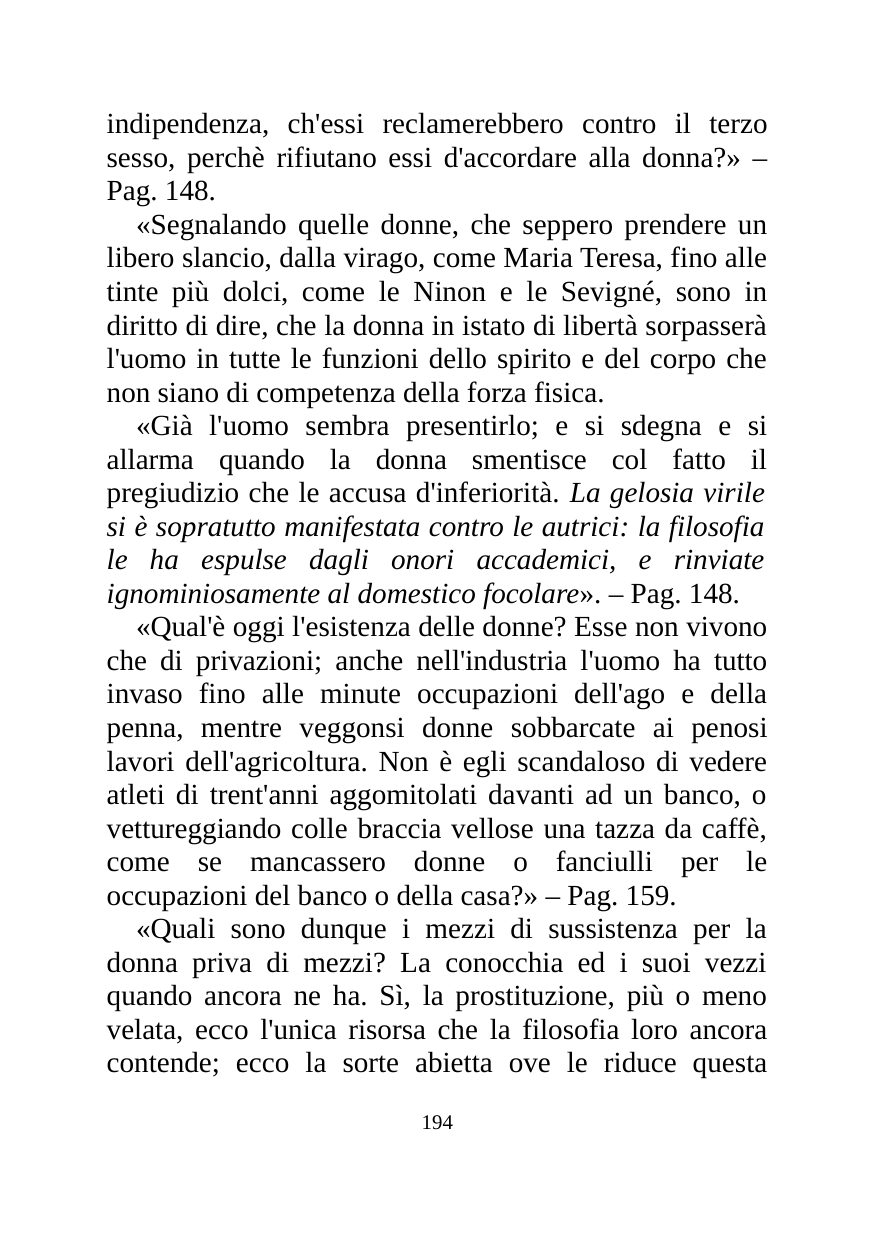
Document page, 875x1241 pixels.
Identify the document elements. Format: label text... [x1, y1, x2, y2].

text «Già l'uomo sembra presentirlo; e si sdegna e si allarma quando la donna smentisce col fatto il pregiudizio che le accusa d'inferiorità. La gelosia virile si è sopratutto manifestata contro le autrici: la filosofia le ha espulse dagli onori accademici, e rinviate ignominiosamente al domestico focolare». – Pag. 148. [106, 408, 768, 609]
text «Segnalando quelle donne, che seppero prendere un libero slancio, dalla virago, come Maria Teresa, fino alle tinte più dolci, come le Ninon e le Sevigné, sono in diritto di dire, che la donna in istato di libertà sorpasserà l'uomo in tutte le funzioni dello spirito e del corpo che non siano di competenza della forza fisica. [106, 207, 768, 408]
text «Qual'è oggi l'esistenza delle donne? Esse non vivono che di privazioni; anche nell'industria l'uomo ha tutto invaso fino alle minute occupazioni dell'ago e della penna, mentre veggonsi donne sobbarcate ai penosi lavori dell'agricoltura. Non è egli scandaloso di vedere atleti di trent'anni aggomitolati davanti ad un banco, o vettureggiando colle braccia vellose una tazza da caffè, come se mancassero donne o fanciulli per le occupazioni del banco o della casa?» – Pag. 159. [106, 609, 768, 911]
text indipendenza, ch'essi reclamerebbero contro il terzo sesso, perchè rifiutano essi d'accordare alla donna?» – Pag. 148. [106, 106, 768, 207]
text «Quali sono dunque i mezzi di sussistenza per la donna priva di mezzi? La conocchia ed i suoi vezzi quando ancora ne ha. Sì, la prostituzione, più o meno velata, ecco l'unica risorsa che la filosofia loro ancora contende; ecco la sorte abietta ove le riduce questa [106, 911, 768, 1079]
